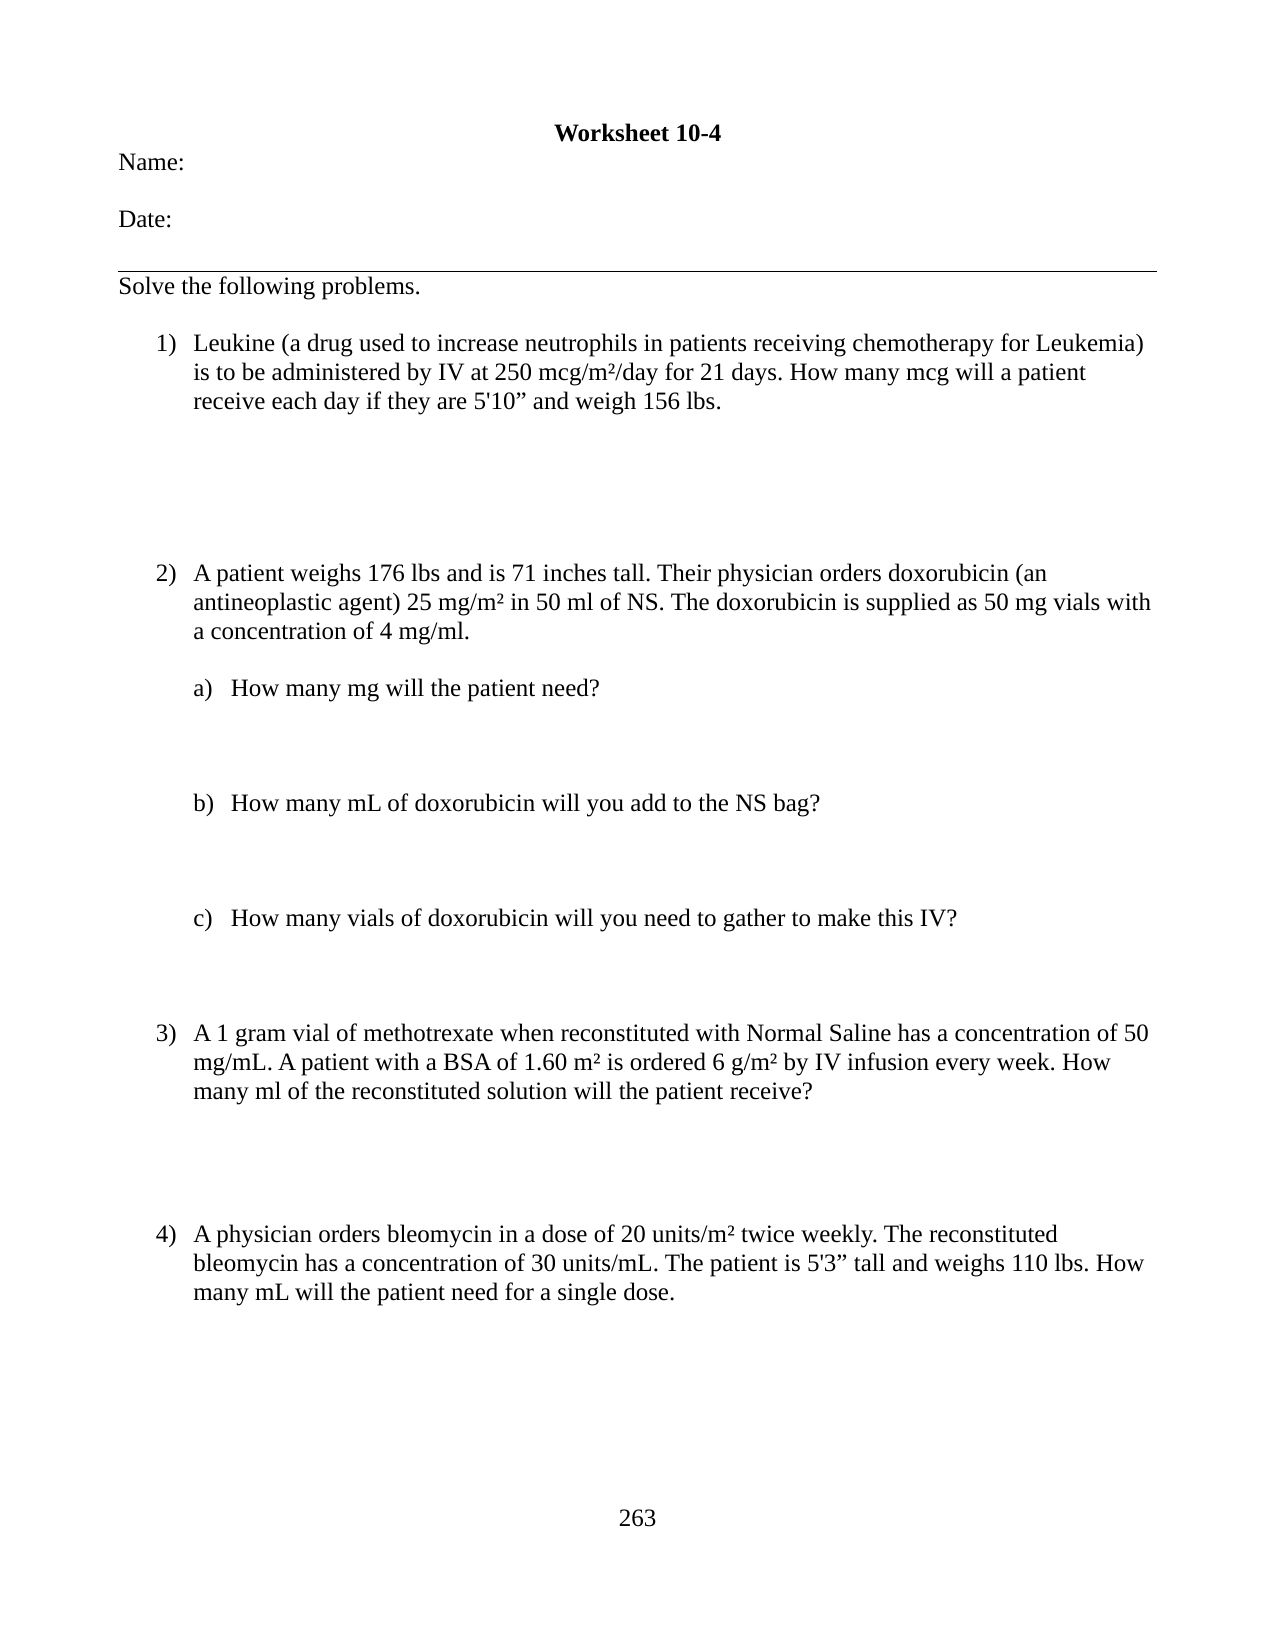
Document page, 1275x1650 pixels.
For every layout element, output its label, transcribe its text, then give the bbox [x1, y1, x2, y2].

text a) How many mg will the patient need? [193, 673, 1157, 702]
text Worksheet 10-4 [118, 118, 1157, 147]
text Date: [118, 204, 1157, 233]
text c) How many vials of doxorubicin will you need to gather to make this IV? [193, 903, 1157, 932]
text Name: [118, 147, 1157, 176]
text 4) A physician orders bleomycin in a dose of 20 units/m² twice weekly. The reconstituted bleomycin has a concentration of 30 units/mL. The patient is 5'3” tall and weighs 110 lbs. How many mL will the patient need for a single dose. [156, 1219, 1157, 1306]
text 3) A 1 gram vial of methotrexate when reconstituted with Normal Saline has a concentration of 50 mg/mL. A patient with a BSA of 1.60 m² is ordered 6 g/m² by IV infusion every week. How many ml of the reconstituted solution will the patient receive? [156, 1018, 1157, 1104]
text 1) Leukine (a drug used to increase neutrophils in patients receiving chemotherapy for Leukemia) is to be administered by IV at 250 mcg/m²/day for 21 days. How many mcg will a patient receive each day if they are 5'10” and weigh 156 lbs. [156, 328, 1157, 414]
list A patient weighs 176 lbs and is 71 inches tall. Their physician orders doxorubicin (an antineoplastic agent) 25 mg/m² in 50 ml of NS. The doxorubicin is supplied as 50 mg vials with a concentration of 4 mg/ml. [156, 558, 1157, 644]
text Solve the following problems. [118, 272, 1157, 299]
text b) How many mL of doxorubicin will you add to the NS bag? [193, 788, 1157, 817]
